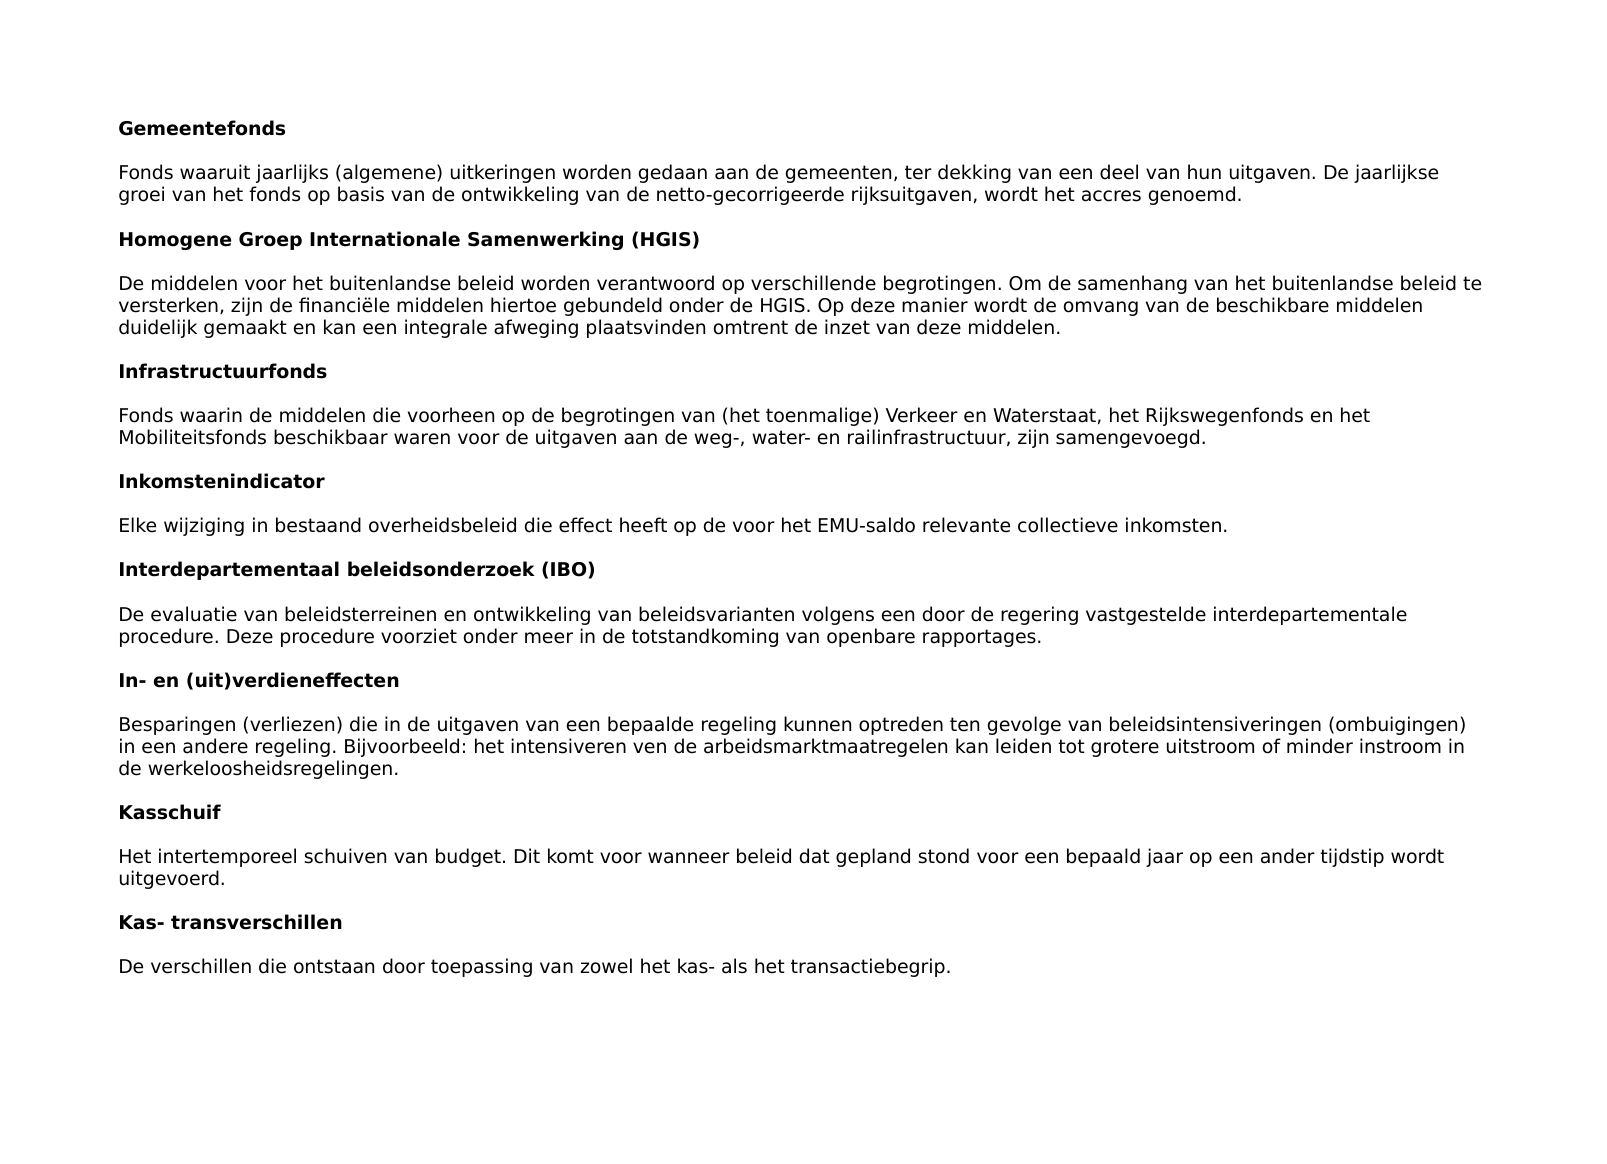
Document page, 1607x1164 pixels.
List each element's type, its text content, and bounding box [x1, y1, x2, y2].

subtitle Infrastructuurfonds [118, 361, 1488, 383]
subtitle In- en (uit)verdieneffecten [118, 670, 1488, 692]
text De verschillen die ontstaan door toepassing van zowel het kas- als het transactiebegrip. [118, 956, 1488, 978]
text Besparingen (verliezen) die in de uitgaven van een bepaalde regeling kunnen optreden ten gevolge van beleidsintensiveringen (ombuigingen) in een andere regeling. Bijvoorbeeld: het intensiveren ven de arbeidsmarktmaatregelen kan leiden tot grotere uitstroom of minder instroom in de werkeloosheidsregelingen. [118, 714, 1488, 780]
subtitle Interdepartementaal beleidsonderzoek (IBO) [118, 559, 1488, 581]
text Fonds waaruit jaarlijks (algemene) uitkeringen worden gedaan aan de gemeenten, ter dekking van een deel van hun uitgaven. De jaarlijkse groei van het fonds op basis van de ontwikkeling van de netto-gecorrigeerde rijksuitgaven, wordt het accres genoemd. [118, 162, 1488, 206]
subtitle Kasschuif [118, 802, 1488, 824]
subtitle Inkomstenindicator [118, 471, 1488, 493]
subtitle Homogene Groep Internationale Samenwerking (HGIS) [118, 228, 1488, 250]
text De middelen voor het buitenlandse beleid worden verantwoord op verschillende begrotingen. Om de samenhang van het buitenlandse beleid te versterken, zijn de financiële middelen hiertoe gebundeld onder de HGIS. Op deze manier wordt de omvang van de beschikbare middelen duidelijk gemaakt en kan een integrale afweging plaatsvinden omtrent de inzet van deze middelen. [118, 273, 1488, 338]
text Fonds waarin de middelen die voorheen op de begrotingen van (het toenmalige) Verkeer en Waterstaat, het Rijkswegenfonds en het Mobiliteitsfonds beschikbaar waren voor de uitgaven aan de weg-, water- en railinfrastructuur, zijn samengevoegd. [118, 405, 1488, 449]
subtitle Kas- transverschillen [118, 912, 1488, 934]
text Elke wijziging in bestaand overheidsbeleid die effect heeft op de voor het EMU-saldo relevante collectieve inkomsten. [118, 515, 1488, 537]
subtitle Gemeentefonds [118, 118, 1488, 140]
text Het intertemporeel schuiven van budget. Dit komt voor wanneer beleid dat gepland stond voor een bepaald jaar op een ander tijdstip wordt uitgevoerd. [118, 846, 1488, 890]
text De evaluatie van beleidsterreinen en ontwikkeling van beleidsvarianten volgens een door de regering vastgestelde interdepartementale procedure. Deze procedure voorziet onder meer in de totstandkoming van openbare rapportages. [118, 603, 1488, 647]
